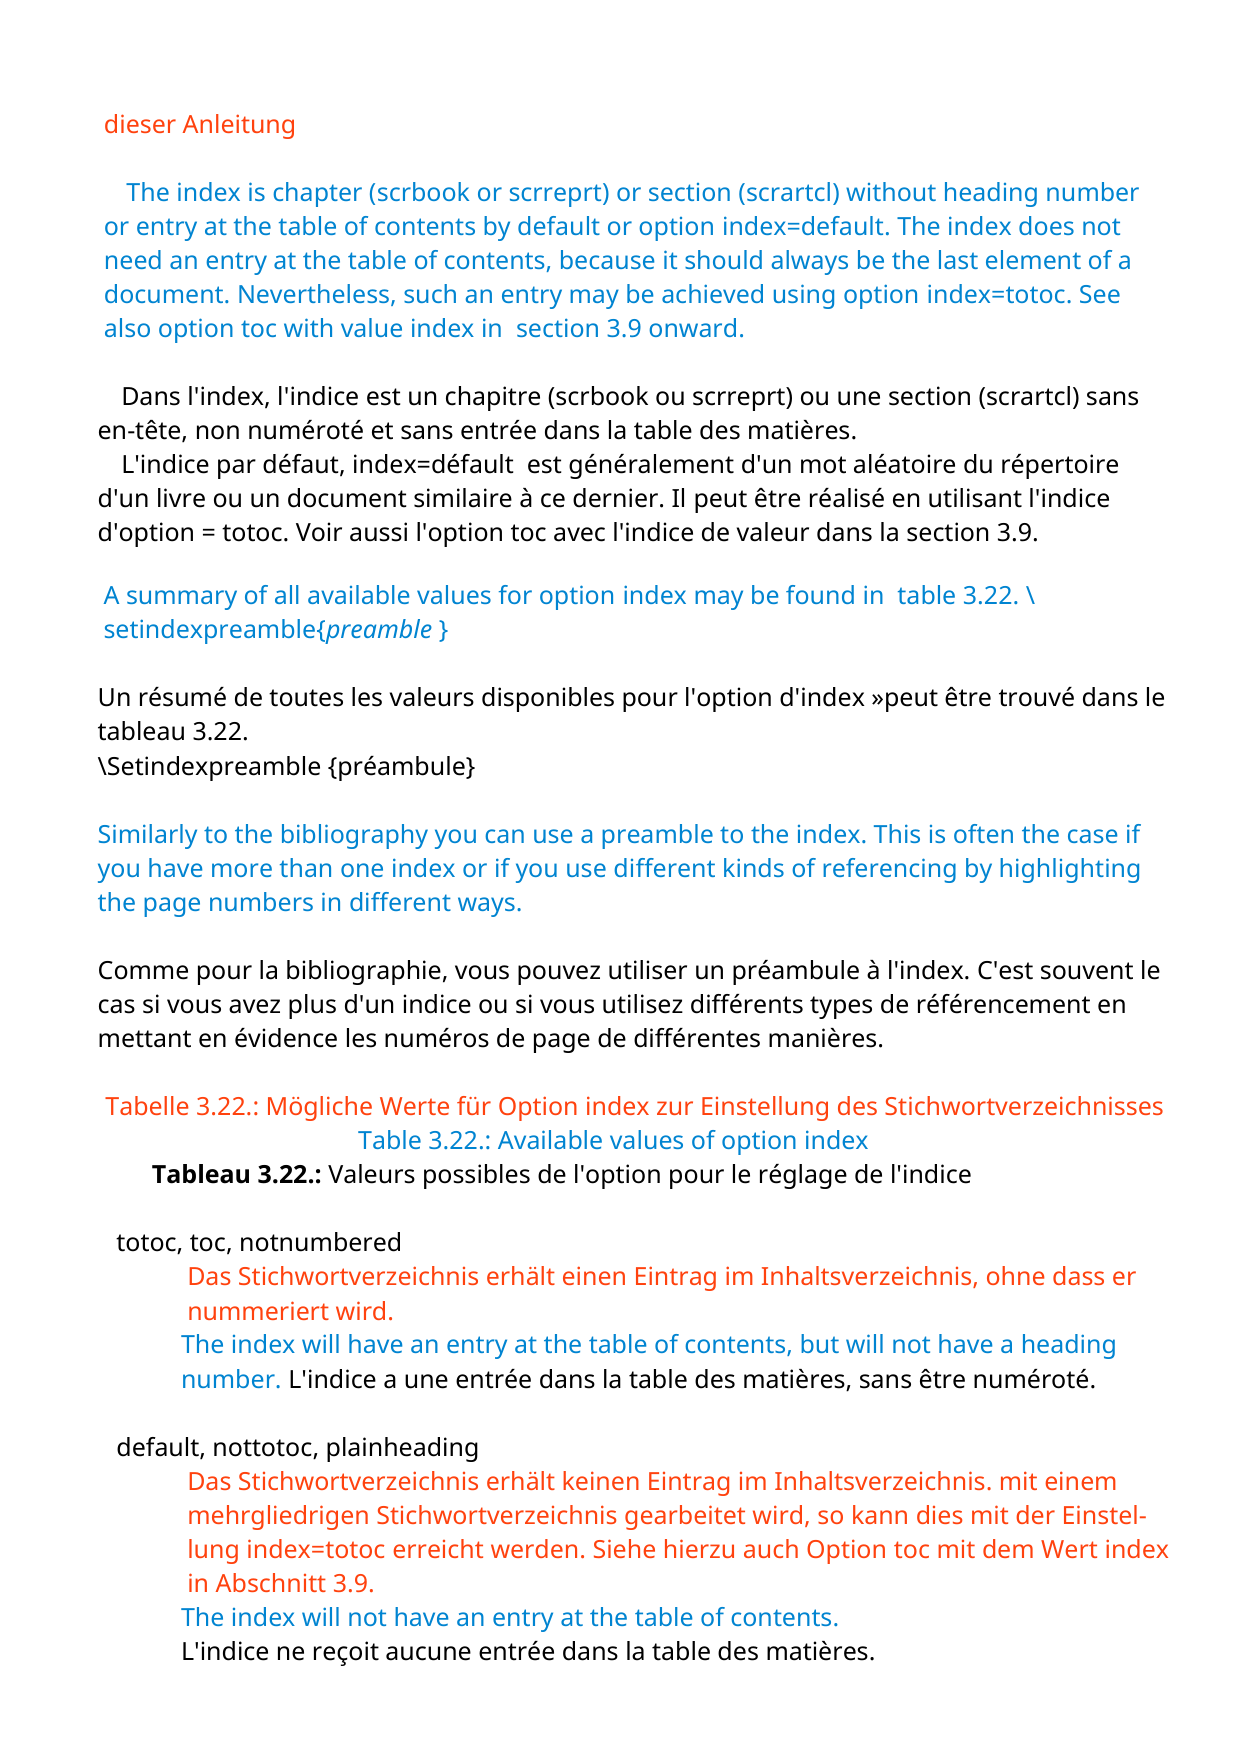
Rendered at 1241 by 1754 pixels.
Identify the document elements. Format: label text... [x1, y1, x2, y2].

text Un résumé de toutes les valeurs disponibles pour l'option d'index »peut être trouvé dans le tableau 3.22. [97, 680, 1172, 748]
text L'indice ne reçoit aucune entrée dans la table des matières. [181, 1634, 1172, 1668]
text The index will have an entry at the table of contents, but will not have a heading number. L'indice a une entrée dans la table des matières, sans être numéroté. [181, 1327, 1160, 1395]
text totoc, toc, notnumbered [116, 1225, 1172, 1259]
text Tabelle 3.22.: Mögliche Werte für Option index zur Einstellung des Stichwortverzeichnisses [97, 1089, 1172, 1123]
text The index is chapter (scrbook or scrreprt) or section (scrartcl) without heading number or entry at the table of contents by default or option index=default. The index does not need an entry at the table of contents, because it should always be the last element of a document. Nevertheless, such an entry may be achieved using option index=totoc. See also option toc with value index in section 3.9 onward. [104, 174, 1170, 345]
text default, nottotoc, plainheading [116, 1429, 1172, 1463]
text A summary of all available values for option index may be found in table 3.22. \setindexpreamble{preamble } [103, 578, 1172, 646]
text Das Stichwortverzeichnis erhält keinen Eintrag im Inhaltsverzeichnis. mit einem mehrgliedrigen Stichwortverzeichnis gearbeitet wird, so kann dies mit der Einstel-lung index=totoc erreicht werden. Siehe hierzu auch Option toc mit dem Wert index in Abschnitt 3.9. [187, 1463, 1172, 1600]
text Das Stichwortverzeichnis erhält einen Eintrag im Inhaltsverzeichnis, ohne dass er nummeriert wird. [187, 1259, 1158, 1327]
text \Setindexpreamble {préambule} Similarly to the bibliography you can use a preamble to the index. This is often the case if you have more than one index or if you use diﬀerent kinds of referencing by highlighting the page numbers in diﬀerent ways. Comme pour la bibliographie, vous pouvez utiliser un préambule à l'index. C'est souvent le cas si vous avez plus d'un indice ou si vous utilisez différents types de référencement en mettant en évidence les numéros de page de différentes manières. [97, 748, 1172, 1055]
text Tableau 3.22.: Valeurs possibles de l'option pour le réglage de l'indice [152, 1157, 1172, 1191]
text The index will not have an entry at the table of contents. [181, 1600, 1172, 1634]
text Table 3.22.: Available values of option index [358, 1123, 1172, 1157]
text Dans l'index, l'indice est un chapitre (scrbook ou scrreprt) ou une section (scrartcl) sans en-tête, non numéroté et sans entrée dans la table des matières. [97, 379, 1172, 447]
text L'indice par défaut, index=défault est généralement d'un mot aléatoire du répertoire d'un livre ou un document similaire à ce dernier. Il peut être réalisé en utilisant l'indice d'option = totoc. Voir aussi l'option toc avec l'indice de valeur dans la section 3.9. [97, 447, 1172, 549]
text dieser Anleitung [104, 106, 1172, 140]
